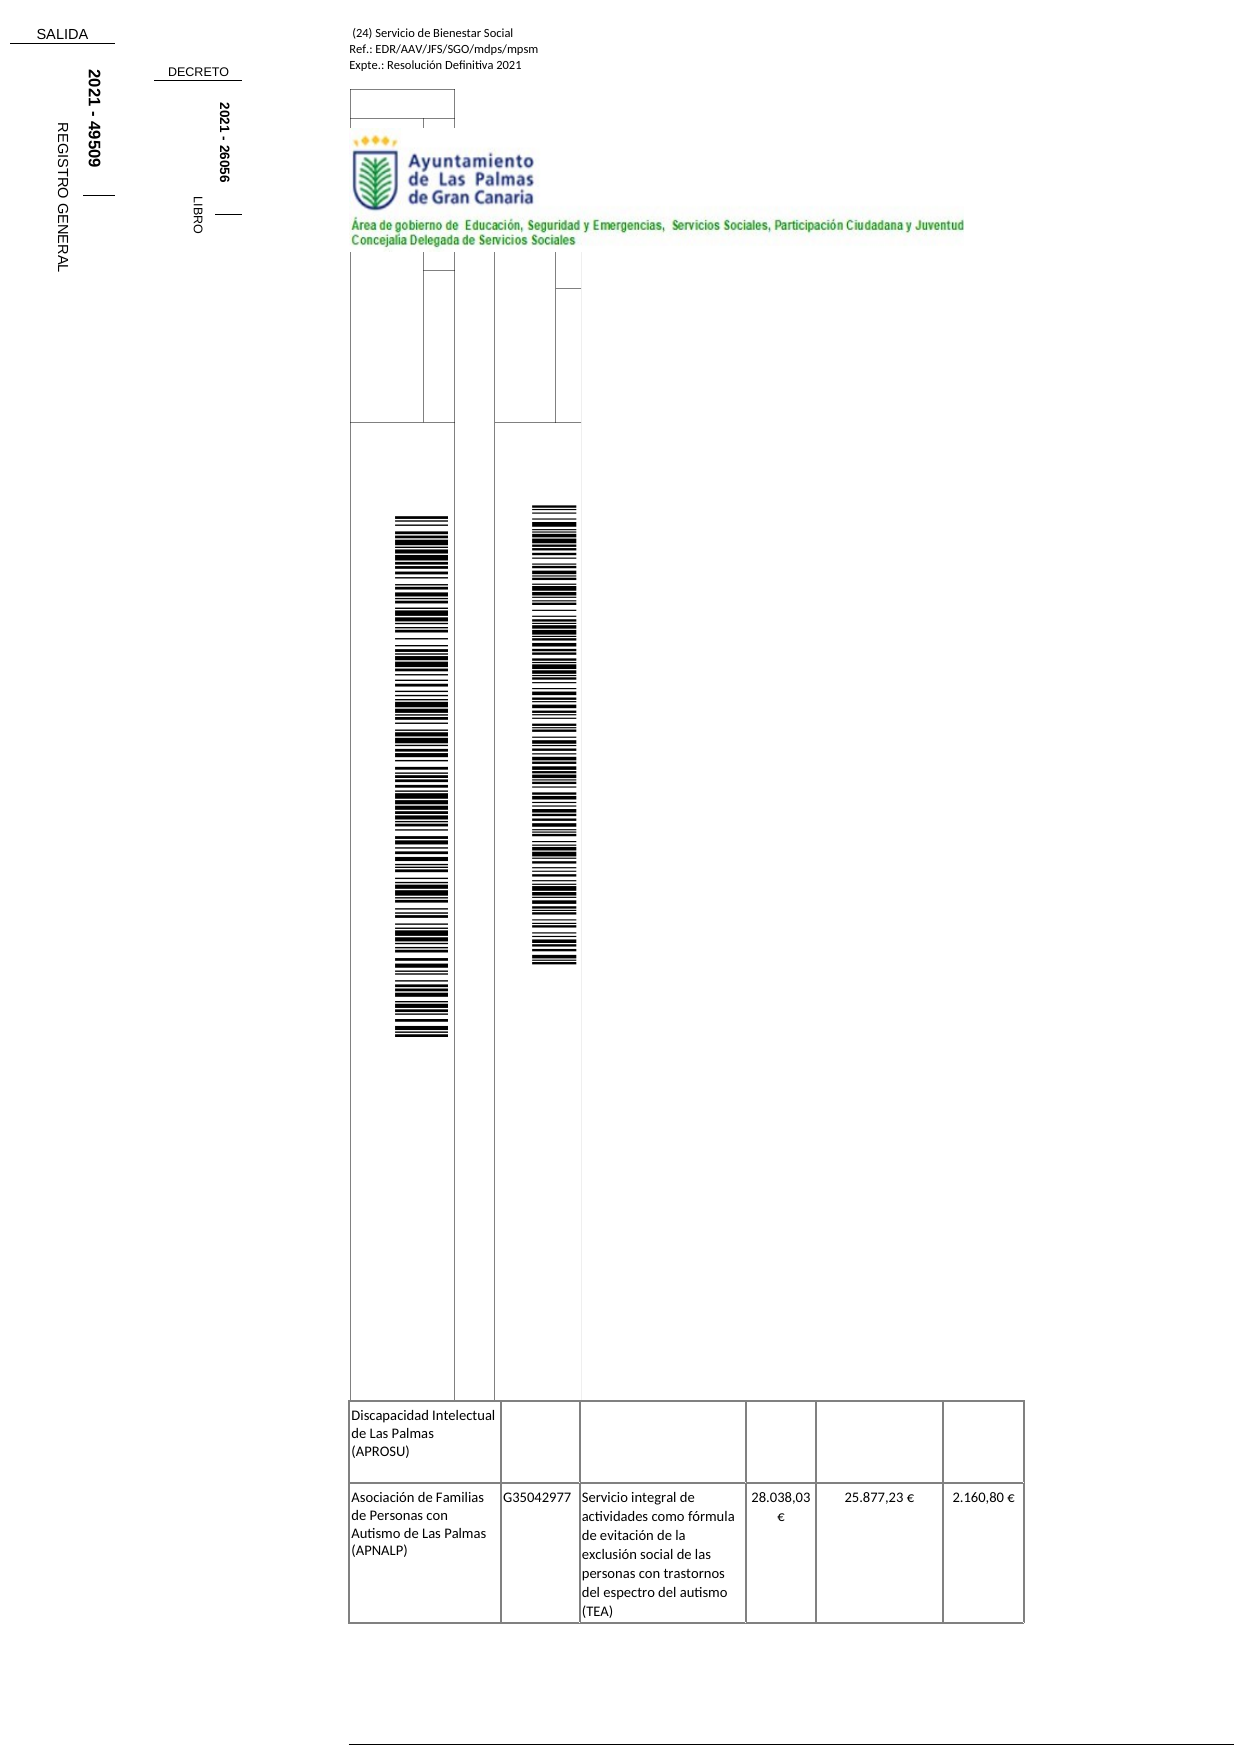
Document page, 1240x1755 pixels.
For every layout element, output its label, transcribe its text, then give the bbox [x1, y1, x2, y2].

table_header [944, 1402, 1023, 1482]
table_cell 2.160,80 € [944, 1484, 1023, 1622]
table_header Discapacidad Intelectual de Las Palmas (APROSU) [350, 1402, 500, 1482]
table_header [817, 1402, 942, 1482]
table_header [581, 1402, 745, 1482]
table_header [747, 1402, 815, 1482]
table_cell 28.038,03 € [747, 1484, 815, 1622]
table_cell G35042977 [502, 1484, 579, 1622]
table_cell Servicio integral de actividades como fórmula de evitación de la exclusión social de las personas con trastornos del espectro del autismo (TEA) [581, 1484, 745, 1622]
table_header [502, 1402, 579, 1482]
table_cell 25.877,23 € [817, 1484, 942, 1622]
table_cell Asociación de Familias de Personas con Autismo de Las Palmas (APNALP) [350, 1484, 500, 1622]
